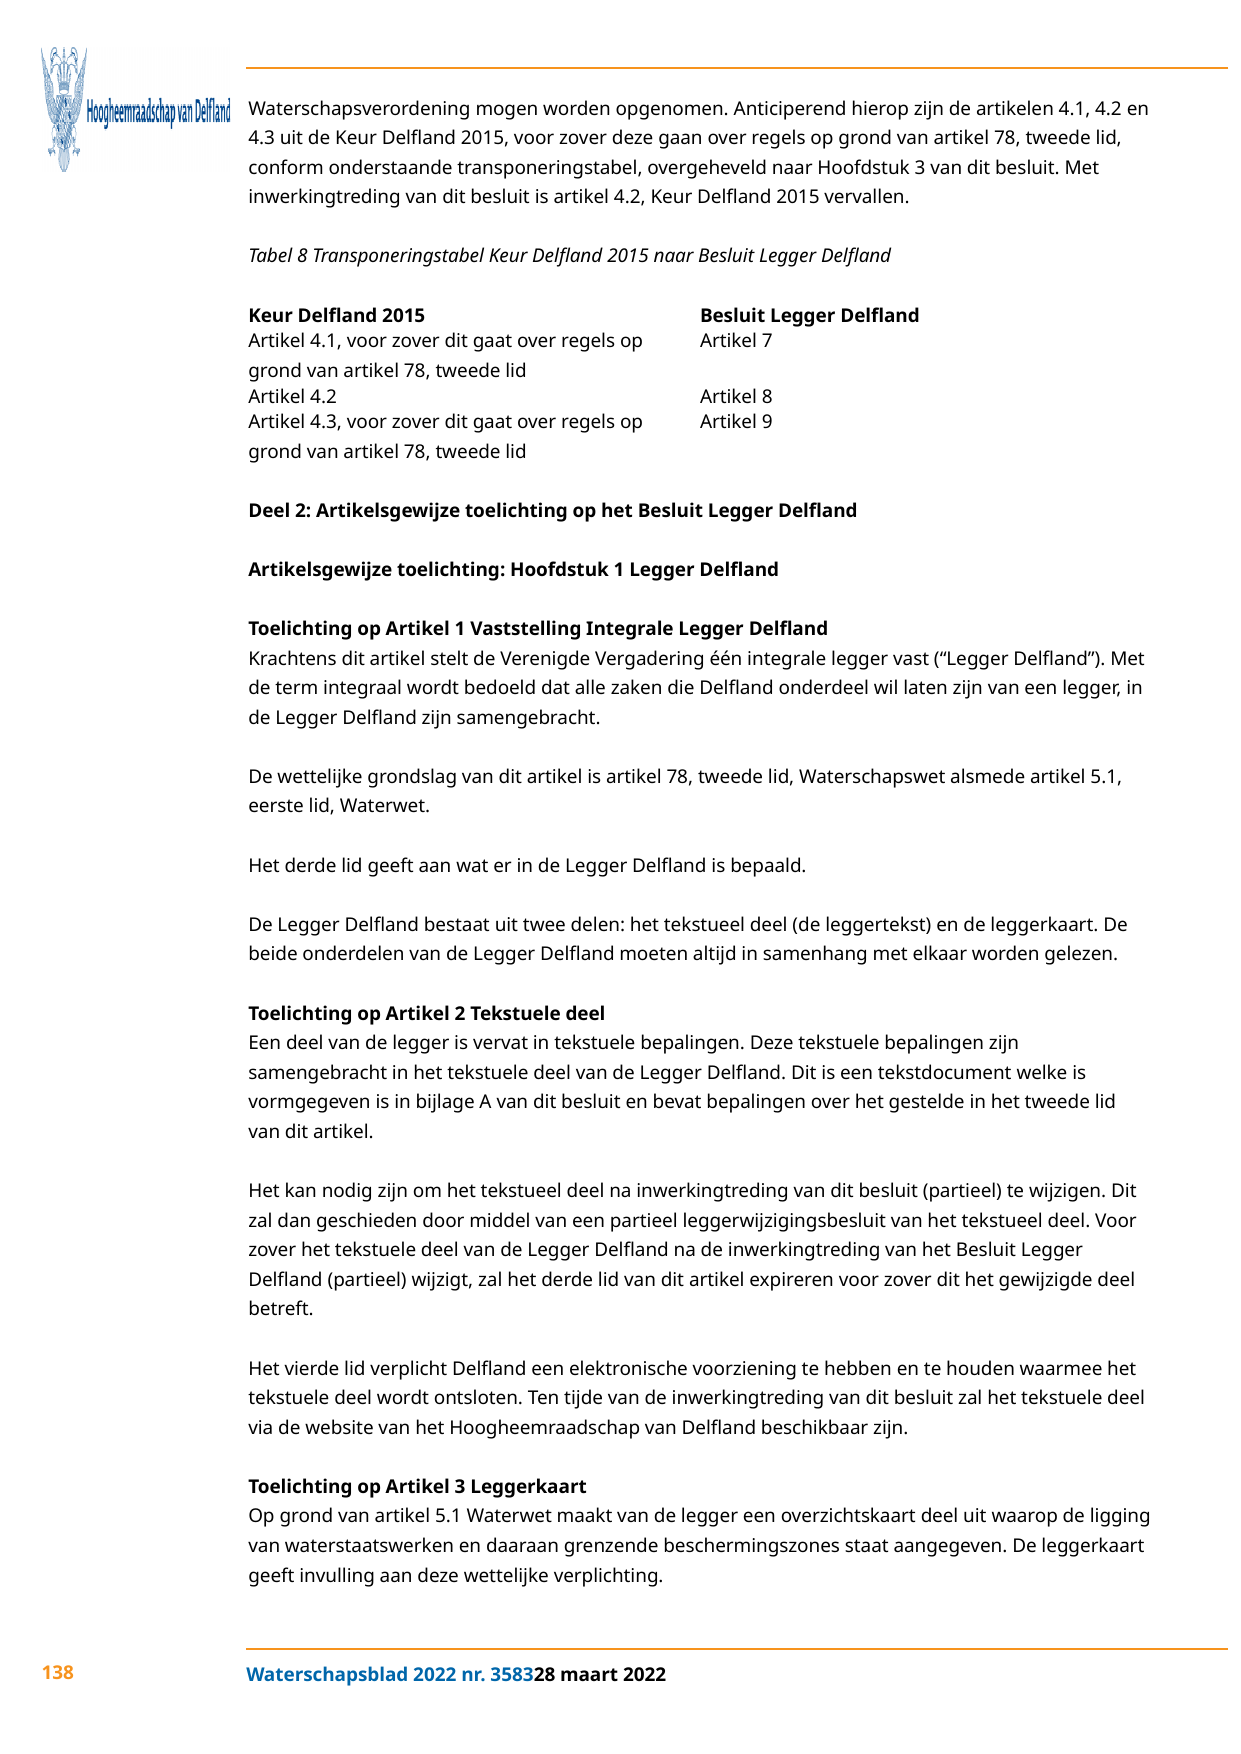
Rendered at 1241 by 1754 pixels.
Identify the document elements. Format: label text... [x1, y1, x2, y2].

table_header Besluit Legger Delfland [700, 302, 1152, 328]
table_cell Artikel 8 [700, 383, 1152, 409]
text Artikelsgewijze toelichting: Hoofdstuk 1 Legger Delfland [248, 556, 1152, 582]
text De wettelijke grondslag van dit artikel is artikel 78, tweede lid, Waterschapswet alsmede artikel 5.1, eerste lid, Waterwet. [248, 763, 1152, 818]
text Krachtens dit artikel stelt de Verenigde Vergadering één integrale legger vast (“Legger Delfland”). Met de term integraal wordt bedoeld dat alle zaken die Delfland onderdeel wil laten zijn van een legger, in de Legger Delfland zijn samengebracht. [248, 645, 1152, 730]
table_cell Artikel 7 [700, 328, 1152, 383]
text Toelichting op Artikel 1 Vaststelling Integrale Legger Delfland [248, 615, 1152, 641]
text Het vierde lid verplicht Delfland een elektronische voorziening te hebben en te houden waarmee het tekstuele deel wordt ontsloten. Ten tijde van de inwerkingtreding van dit besluit zal het tekstuele deel via de website van het Hoogheemraadschap van Delfland beschikbaar zijn. [248, 1355, 1152, 1440]
table_cell Artikel 4.2 [248, 383, 700, 409]
text Tabel 8 Transponeringstabel Keur Delfland 2015 naar Besluit Legger Delfland [248, 243, 1152, 268]
table_cell Artikel 4.3, voor zover dit gaat over regels op grond van artikel 78, tweede lid [248, 409, 700, 464]
text Deel 2: Artikelsgewijze toelichting op het Besluit Legger Delfland [248, 497, 1152, 523]
table_cell Artikel 9 [700, 409, 1152, 464]
text Op grond van artikel 5.1 Waterwet maakt van de legger een overzichtskaart deel uit waarop de ligging van waterstaatswerken en daaraan grenzende beschermingszones staat aangegeven. De leggerkaart geeft invulling aan deze wettelijke verplichting. [248, 1503, 1152, 1588]
table_header Keur Delfland 2015 [248, 302, 700, 328]
picture [41, 47, 231, 172]
text Het derde lid geeft aan wat er in de Legger Delfland is bepaald. [248, 852, 1152, 878]
text Toelichting op Artikel 2 Tekstuele deel [248, 1000, 1152, 1026]
text De Legger Delfland bestaat uit twee delen: het tekstueel deel (de leggertekst) en de leggerkaart. De beide onderdelen van de Legger Delfland moeten altijd in samenhang met elkaar worden gelezen. [248, 911, 1152, 966]
text Het kan nodig zijn om het tekstueel deel na inwerkingtreding van dit besluit (partieel) te wijzigen. Dit zal dan geschieden door middel van een partieel leggerwijzigingsbesluit van het tekstueel deel. Voor zover het tekstuele deel van de Legger Delfland na de inwerkingtreding van het Besluit Legger Delfland (partieel) wijzigt, zal het derde lid van dit artikel expireren voor zover dit het gewijzigde deel betreft. [248, 1177, 1152, 1321]
text Toelichting op Artikel 3 Leggerkaart [248, 1473, 1152, 1499]
text Waterschapsverordening mogen worden opgenomen. Anticiperend hierop zijn de artikelen 4.1, 4.2 en 4.3 uit de Keur Delfland 2015, voor zover deze gaan over regels op grond van artikel 78, tweede lid, conform onderstaande transponeringstabel, overgeheveld naar Hoofdstuk 3 van dit besluit. Met inwerkingtreding van dit besluit is artikel 4.2, Keur Delfland 2015 vervallen. [248, 95, 1152, 209]
text Een deel van de legger is vervat in tekstuele bepalingen. Deze tekstuele bepalingen zijn samengebracht in het tekstuele deel van de Legger Delfland. Dit is een tekstdocument welke is vormgegeven is in bijlage A van dit besluit en bevat bepalingen over het gestelde in het tweede lid van dit artikel. [248, 1029, 1152, 1144]
table_cell Artikel 4.1, voor zover dit gaat over regels op grond van artikel 78, tweede lid [248, 328, 700, 383]
